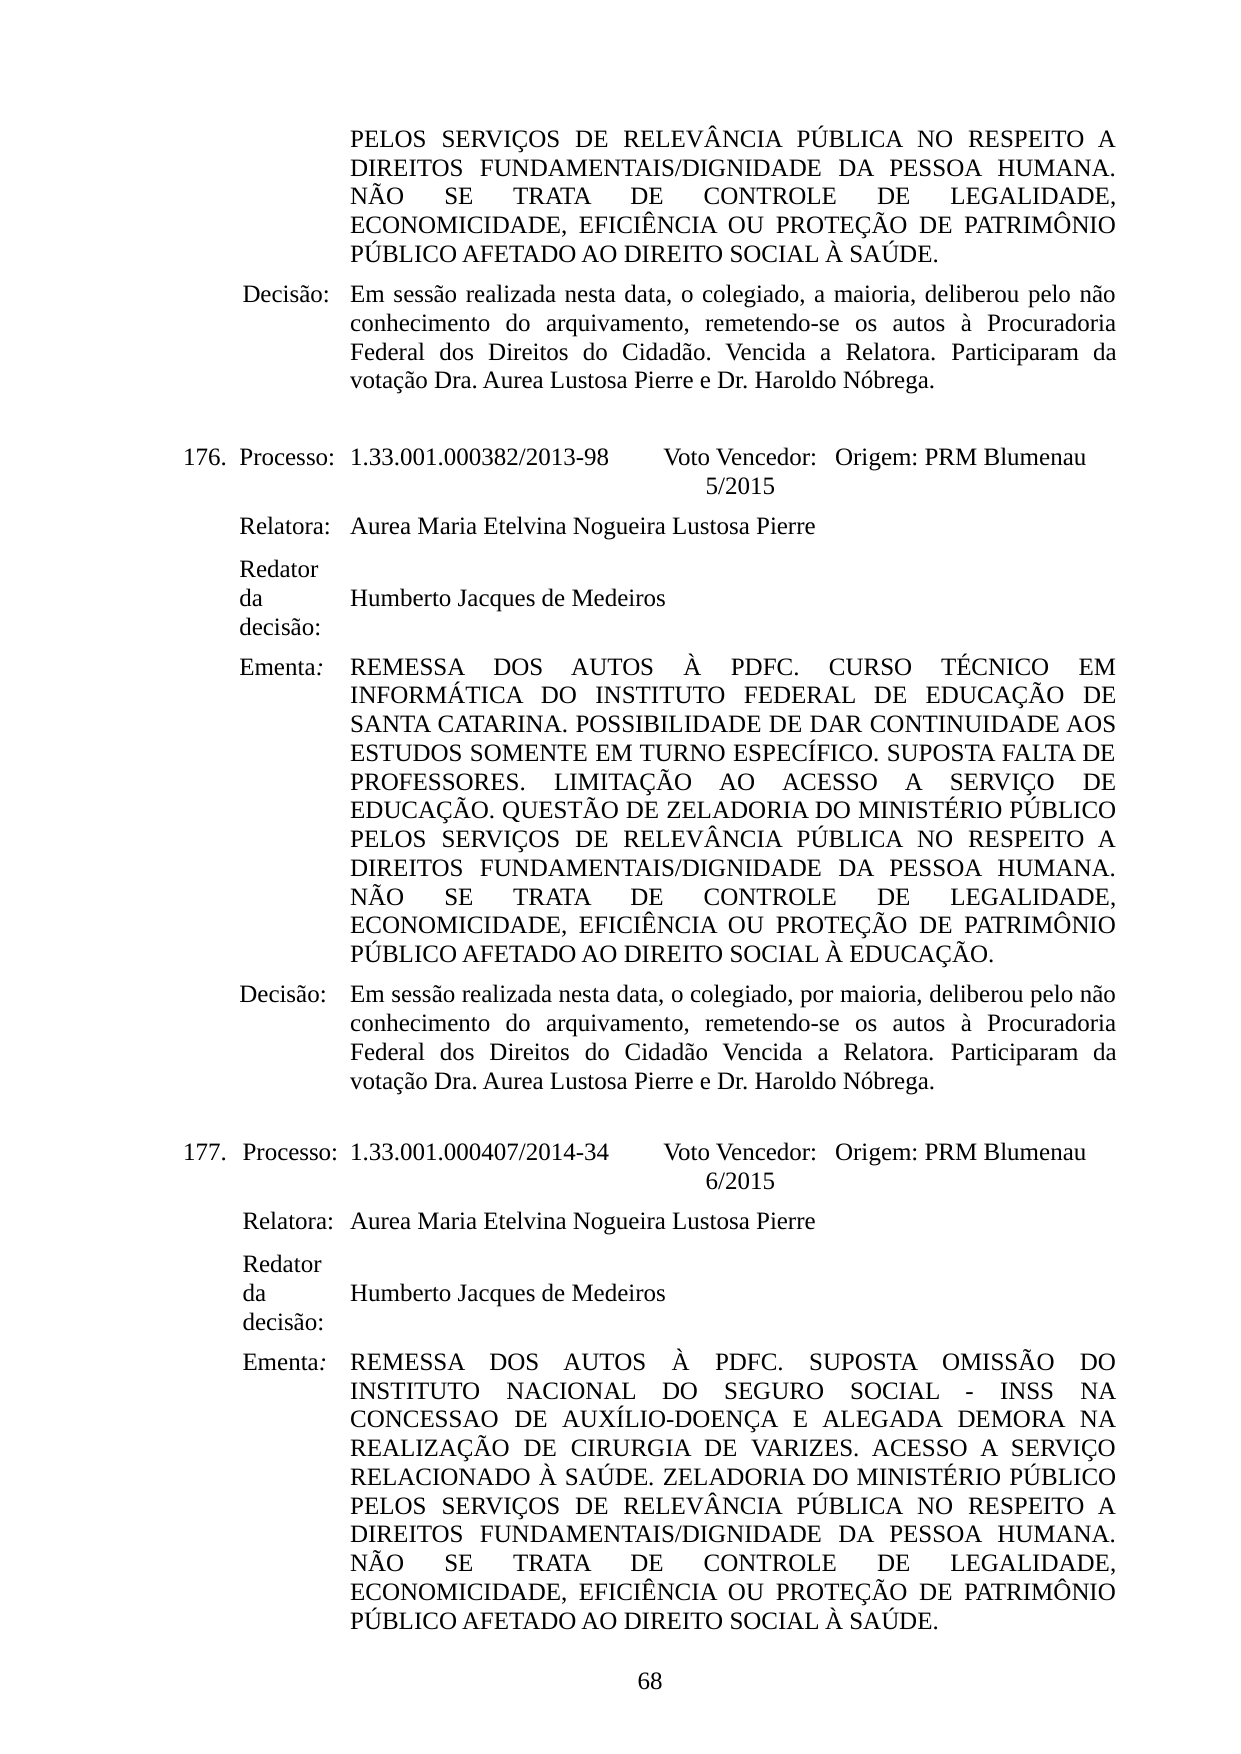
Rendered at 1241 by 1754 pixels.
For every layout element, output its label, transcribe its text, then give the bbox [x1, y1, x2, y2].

table_cell Ementa: [234, 646, 344, 974]
table_cell Em sessão realizada nesta data, o colegiado, por maioria, deliberou pelo não conhecimento do arquivamento, remetendo-se os autos à Procuradoria Federal dos Direitos do Cidadão Vencida a Relatora. Participaram da votação Dra. Aurea Lustosa Pierre e Dr. Haroldo Nóbrega. [344, 974, 1122, 1100]
table_cell [177, 273, 237, 400]
table_cell Em sessão realizada nesta data, o colegiado, a maioria, deliberou pelo não conhecimento do arquivamento, remetendo-se os autos à Procuradoria Federal dos Direitos do Cidadão. Vencida a Relatora. Participaram da votação Dra. Aurea Lustosa Pierre e Dr. Haroldo Nóbrega. [344, 273, 1122, 400]
table_header Processo: [237, 1131, 344, 1200]
table_header 176. [177, 436, 233, 505]
table_cell Decisão: [234, 974, 344, 1100]
table_cell PELOS SERVIÇOS DE RELEVÂNCIA PÚBLICA NO RESPEITO A DIREITOS FUNDAMENTAIS/DIGNIDADE DA PESSOA HUMANA. NÃO SE TRATA DE CONTROLE DE LEGALIDADE, ECONOMICIDADE, EFICIÊNCIA OU PROTEÇÃO DE PATRIMÔNIO PÚBLICO AFETADO AO DIREITO SOCIAL À SAÚDE. [344, 118, 1122, 273]
table_cell [177, 505, 233, 646]
table_header Origem: PRM Blumenau [829, 1131, 1122, 1200]
table_header 1.33.001.000407/2014-34 [344, 1131, 651, 1200]
table_header Processo: [234, 436, 344, 505]
table_cell [177, 1341, 237, 1640]
table_header Origem: PRM Blumenau [829, 436, 1122, 505]
table_cell Decisão: [237, 273, 344, 400]
table_header Voto Vencedor: 5/2015 [651, 436, 829, 505]
table_cell Aurea Maria Etelvina Nogueira Lustosa Pierre Humberto Jacques de Medeiros [344, 505, 1122, 646]
table_cell REMESSA DOS AUTOS À PDFC. SUPOSTA OMISSÃO DO INSTITUTO NACIONAL DO SEGURO SOCIAL - INSS NA CONCESSAO DE AUXÍLIO-DOENÇA E ALEGADA DEMORA NA REALIZAÇÃO DE CIRURGIA DE VARIZES. ACESSO A SERVIÇO RELACIONADO À SAÚDE. ZELADORIA DO MINISTÉRIO PÚBLICO PELOS SERVIÇOS DE RELEVÂNCIA PÚBLICA NO RESPEITO A DIREITOS FUNDAMENTAIS/DIGNIDADE DA PESSOA HUMANA. NÃO SE TRATA DE CONTROLE DE LEGALIDADE, ECONOMICIDADE, EFICIÊNCIA OU PROTEÇÃO DE PATRIMÔNIO PÚBLICO AFETADO AO DIREITO SOCIAL À SAÚDE. [344, 1341, 1122, 1640]
table_cell [177, 974, 233, 1100]
table_cell Relatora: Redator da decisão: [234, 505, 344, 646]
table_header Voto Vencedor: 6/2015 [651, 1131, 829, 1200]
table_cell Aurea Maria Etelvina Nogueira Lustosa Pierre Humberto Jacques de Medeiros [344, 1200, 1122, 1341]
table_cell [177, 118, 237, 273]
table_cell [237, 118, 344, 273]
table_cell [177, 1200, 237, 1341]
table_cell [177, 646, 233, 974]
table_cell Relatora: Redator da decisão: [237, 1200, 344, 1341]
table_cell Ementa: [237, 1341, 344, 1640]
table_header 1.33.001.000382/2013-98 [344, 436, 651, 505]
table_cell REMESSA DOS AUTOS À PDFC. CURSO TÉCNICO EM INFORMÁTICA DO INSTITUTO FEDERAL DE EDUCAÇÃO DE SANTA CATARINA. POSSIBILIDADE DE DAR CONTINUIDADE AOS ESTUDOS SOMENTE EM TURNO ESPECÍFICO. SUPOSTA FALTA DE PROFESSORES. LIMITAÇÃO AO ACESSO A SERVIÇO DE EDUCAÇÃO. QUESTÃO DE ZELADORIA DO MINISTÉRIO PÚBLICO PELOS SERVIÇOS DE RELEVÂNCIA PÚBLICA NO RESPEITO A DIREITOS FUNDAMENTAIS/DIGNIDADE DA PESSOA HUMANA. NÃO SE TRATA DE CONTROLE DE LEGALIDADE, ECONOMICIDADE, EFICIÊNCIA OU PROTEÇÃO DE PATRIMÔNIO PÚBLICO AFETADO AO DIREITO SOCIAL À EDUCAÇÃO. [344, 646, 1122, 974]
table_header 177. [177, 1131, 237, 1200]
